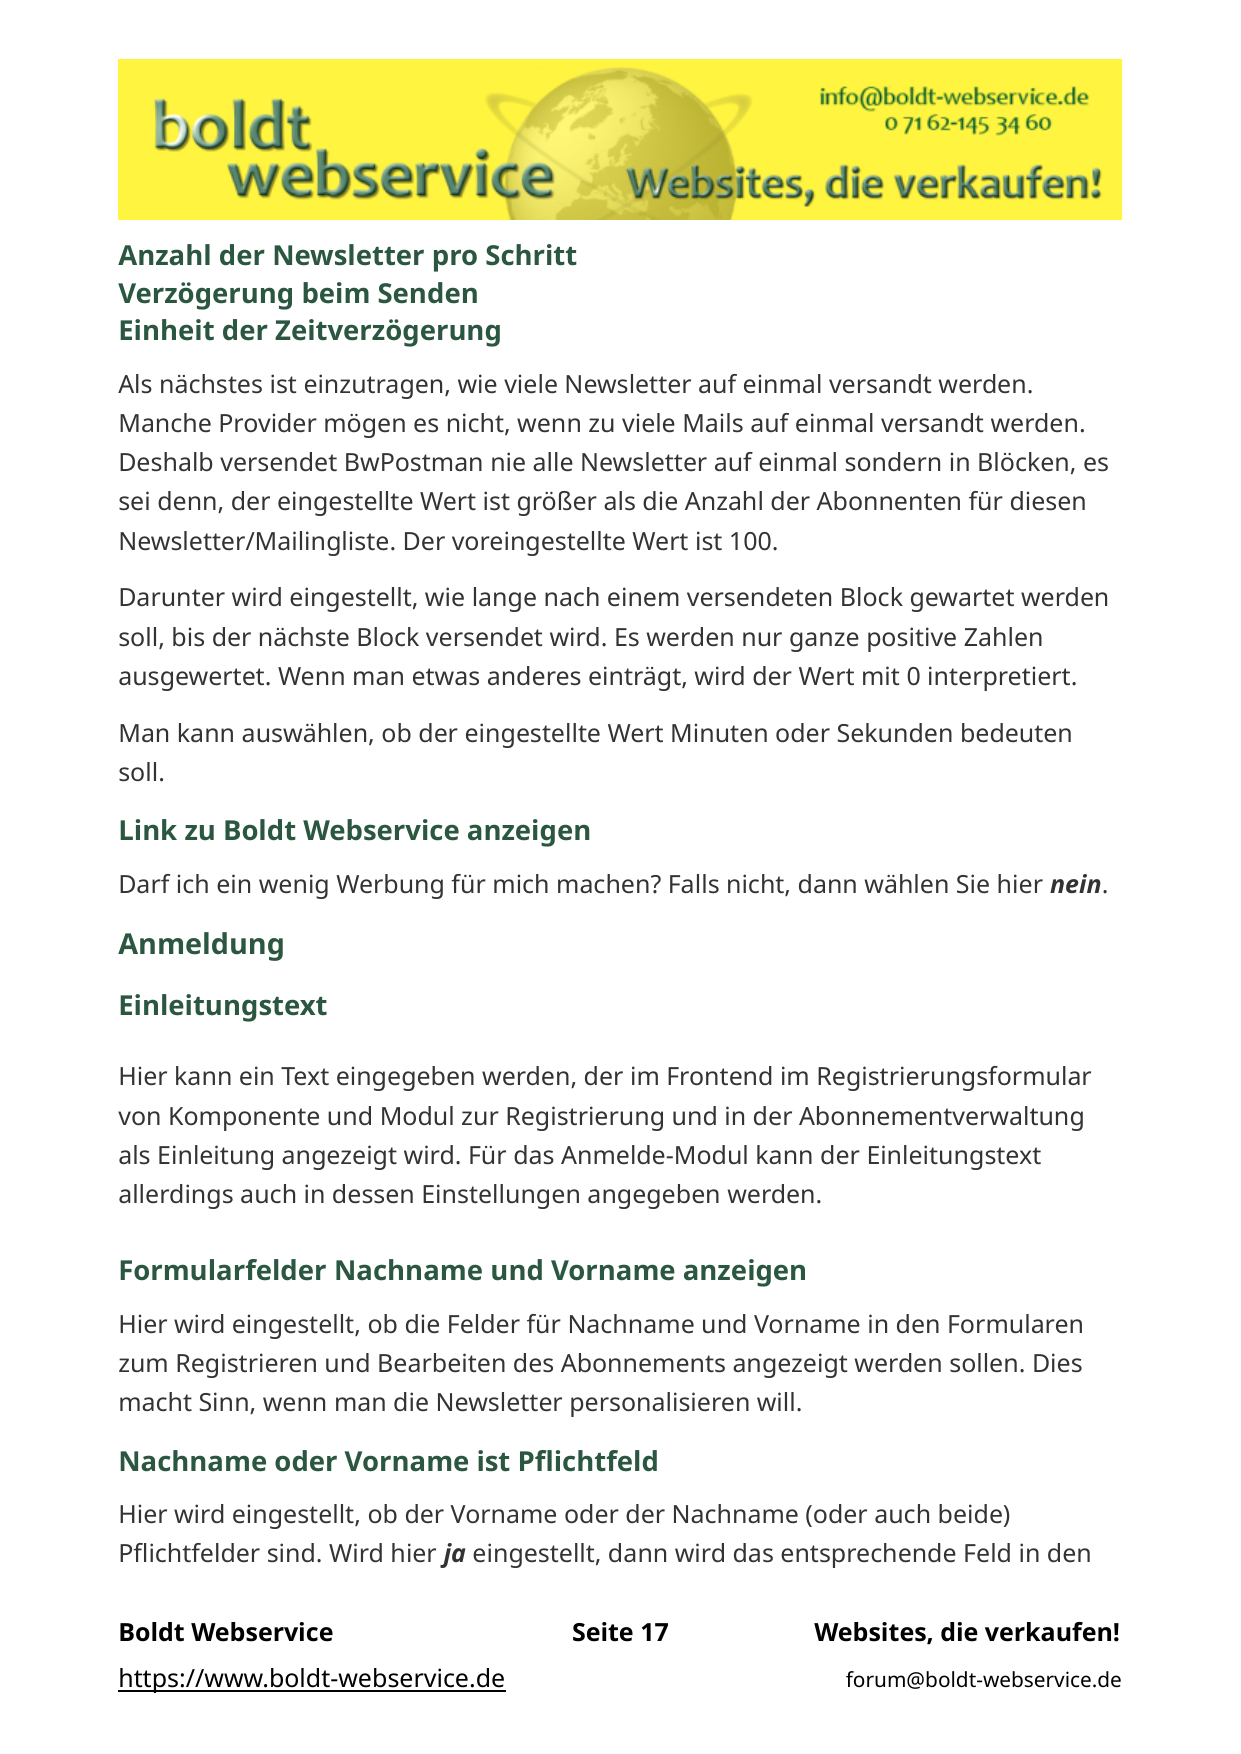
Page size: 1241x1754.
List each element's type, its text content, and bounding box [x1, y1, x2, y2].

text Hier wird eingestellt, ob die Felder für Nachname und Vorname in den Formularen zum Registrieren und Bearbeiten des Abonnements angezeigt werden sollen. Dies macht Sinn, wenn man die Newsletter personalisieren will. [118, 1306, 1122, 1419]
subtitle Einleitungstext [118, 986, 1122, 1024]
text Man kann auswählen, ob der eingestellte Wert Minuten oder Sekunden bedeuten soll. [118, 715, 1122, 788]
text Darf ich ein wenig Werbung für mich machen? Falls nicht, dann wählen Sie hier nein. [118, 866, 1122, 901]
subtitle Formularfelder Nachname und Vorname anzeigen [118, 1251, 1122, 1289]
subtitle Anmeldung [118, 923, 1122, 962]
subtitle Anzahl der Newsletter pro Schritt Verzögerung beim Senden Einheit der Zeitverzögerung [118, 236, 1122, 349]
text Hier wird eingestellt, ob der Vorname oder der Nachname (oder auch beide) Pflichtfelder sind. Wird hier ja eingestellt, dann wird das entsprechende Feld in den [118, 1497, 1122, 1570]
picture [118, 59, 1123, 220]
subtitle Link zu Boldt Webservice anzeigen [118, 811, 1122, 849]
text Hier kann ein Text eingegeben werden, der im Frontend im Registrierungsformular von Komponente und Modul zur Registrierung und in der Abonnementverwaltung als Einleitung angezeigt wird. Für das Anmelde-Modul kann der Einleitungstext allerdings auch in dessen Einstellungen angegeben werden. [118, 1059, 1122, 1211]
subtitle Nachname oder Vorname ist Pflichtfeld [118, 1442, 1122, 1479]
text Darunter wird eingestellt, wie lange nach einem versendeten Block gewartet werden soll, bis der nächste Block versendet wird. Es werden nur ganze positive Zahlen ausgewertet. Wenn man etwas anderes einträgt, wird der Wert mit 0 interpretiert. [118, 580, 1122, 692]
text Als nächstes ist einzutragen, wie viele Newsletter auf einmal versandt werden. Manche Provider mögen es nicht, wenn zu viele Mails auf einmal versandt werden. Deshalb versendet BwPostman nie alle Newsletter auf einmal sondern in Blöcken, es sei denn, der eingestellte Wert ist größer als die Anzahl der Abonnenten für diesen Newsletter/Mailingliste. Der voreingestellte Wert ist 100. [118, 366, 1122, 557]
